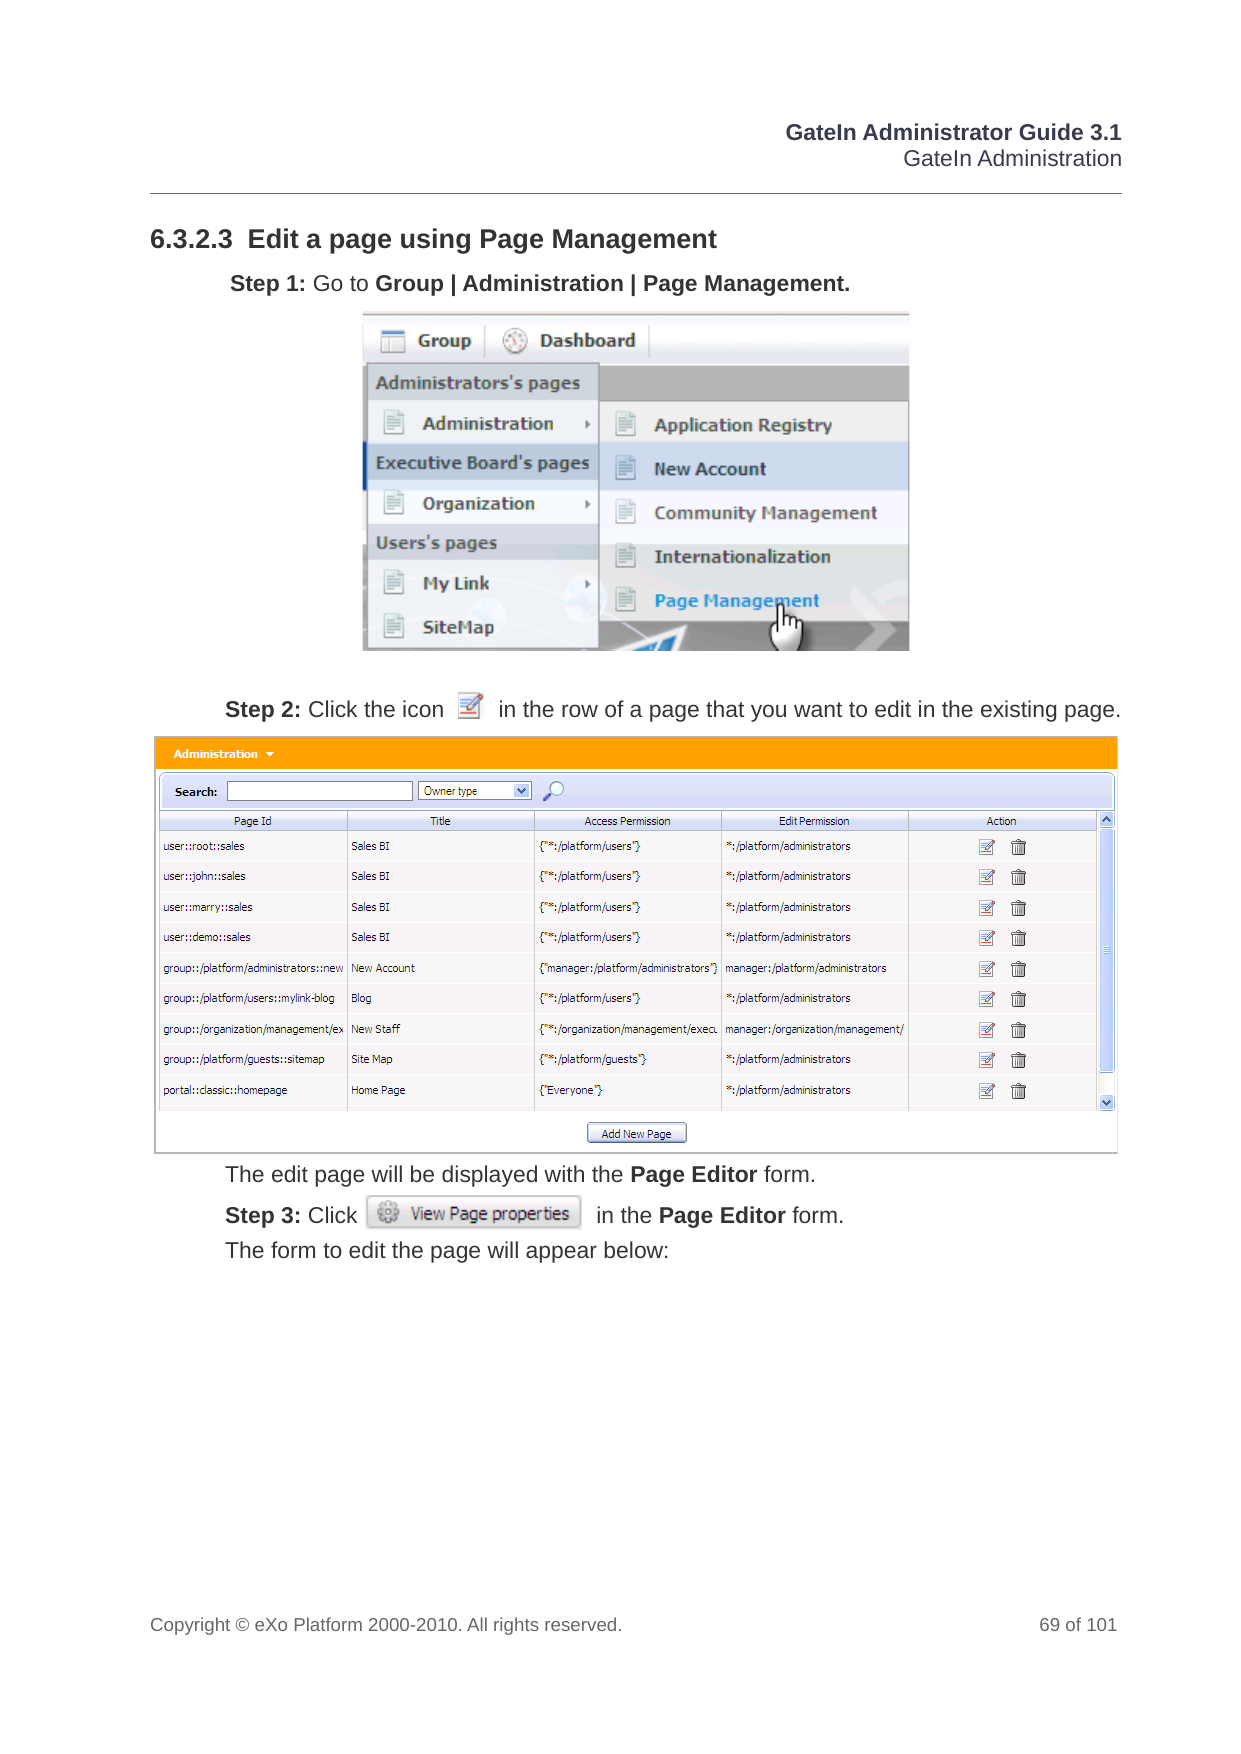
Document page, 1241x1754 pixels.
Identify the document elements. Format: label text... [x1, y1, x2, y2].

picture [154, 736, 1118, 1154]
list Step 2: Click the icon in the row of a page that you want to edit in the existing page. [187, 684, 1122, 726]
subtitle Edit a page using Page Management [150, 223, 1122, 255]
text Step 1: Go to Group | Administration | Page Management. [150, 270, 1122, 296]
picture [457, 691, 485, 719]
list The edit page will be displayed with the Page Editor form. [187, 726, 1122, 1187]
list The form to edit the page will appear below: [187, 1237, 1122, 1263]
picture [362, 311, 910, 651]
list Step 3: Click in the Page Editor form. [187, 1187, 1122, 1237]
picture [365, 1195, 583, 1230]
